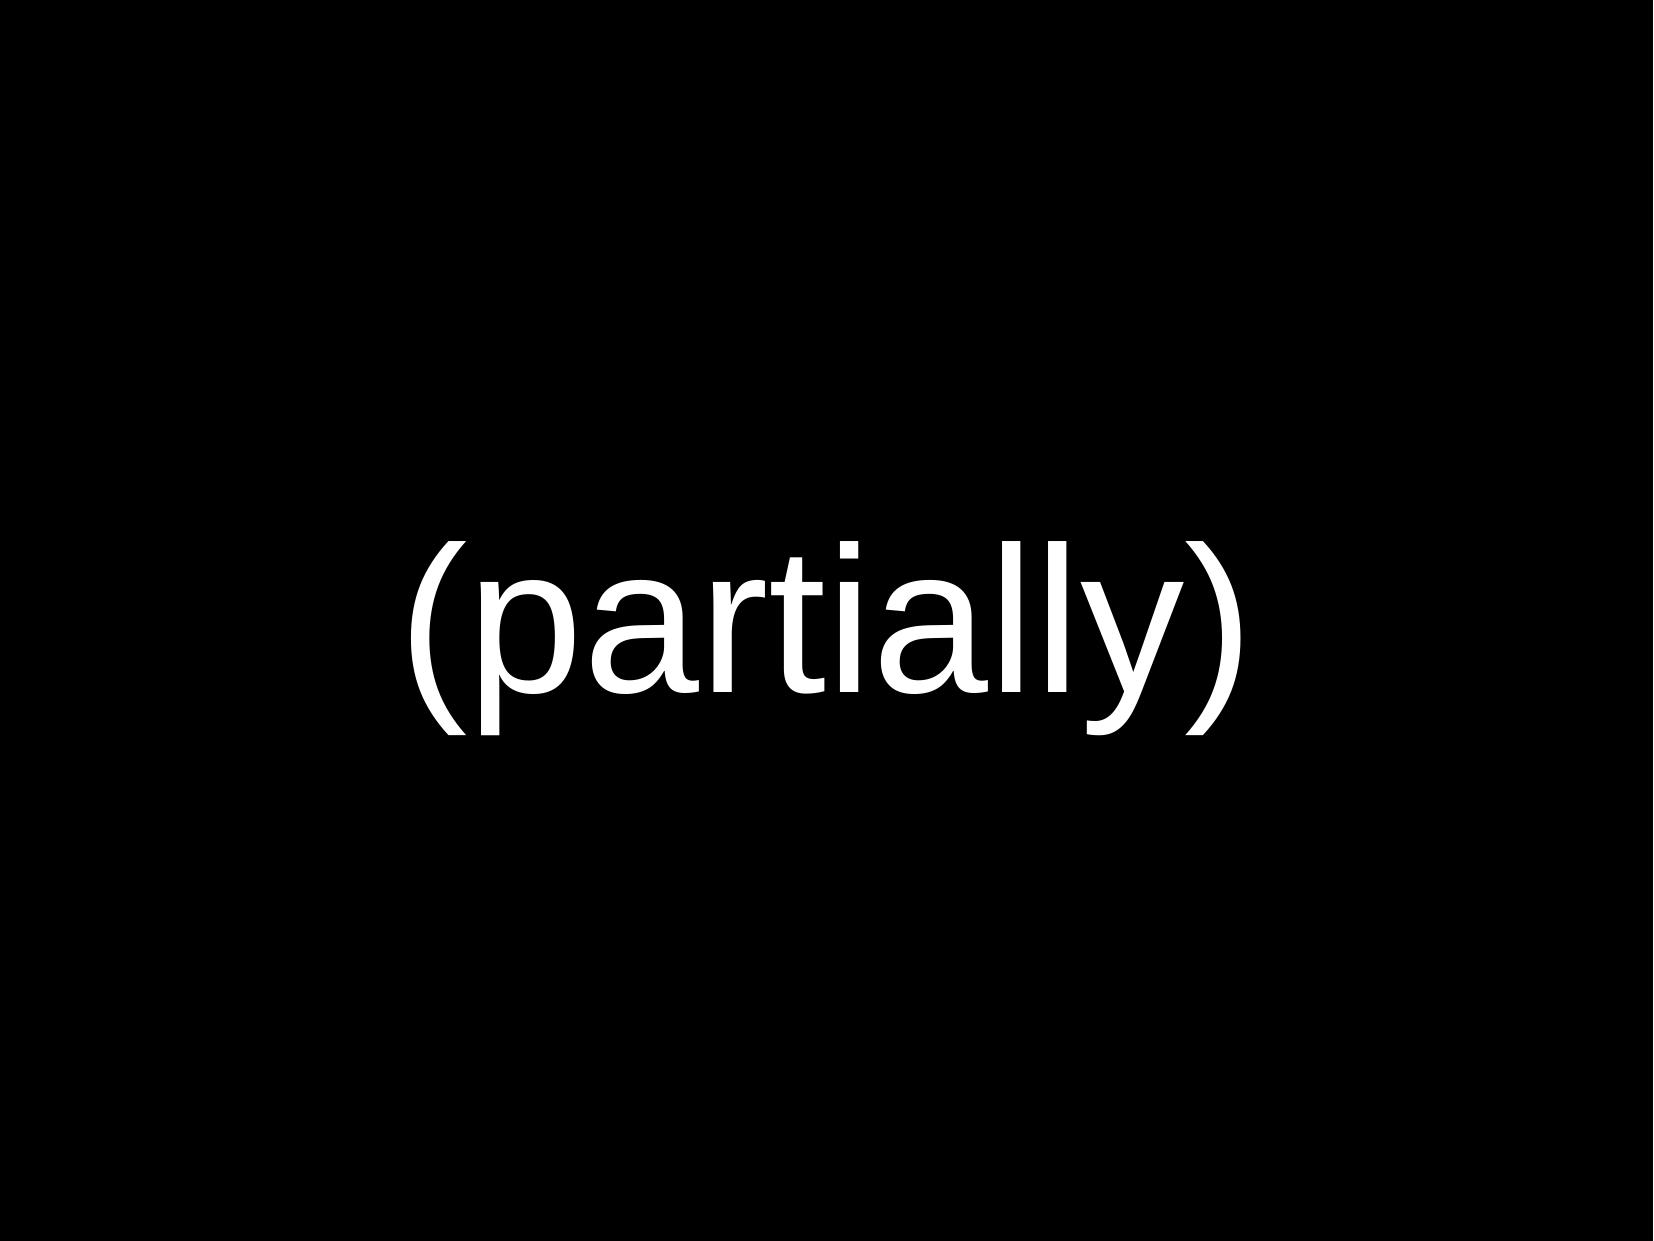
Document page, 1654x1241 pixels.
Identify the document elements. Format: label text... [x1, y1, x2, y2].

title (partially) [82, 101, 1571, 1140]
